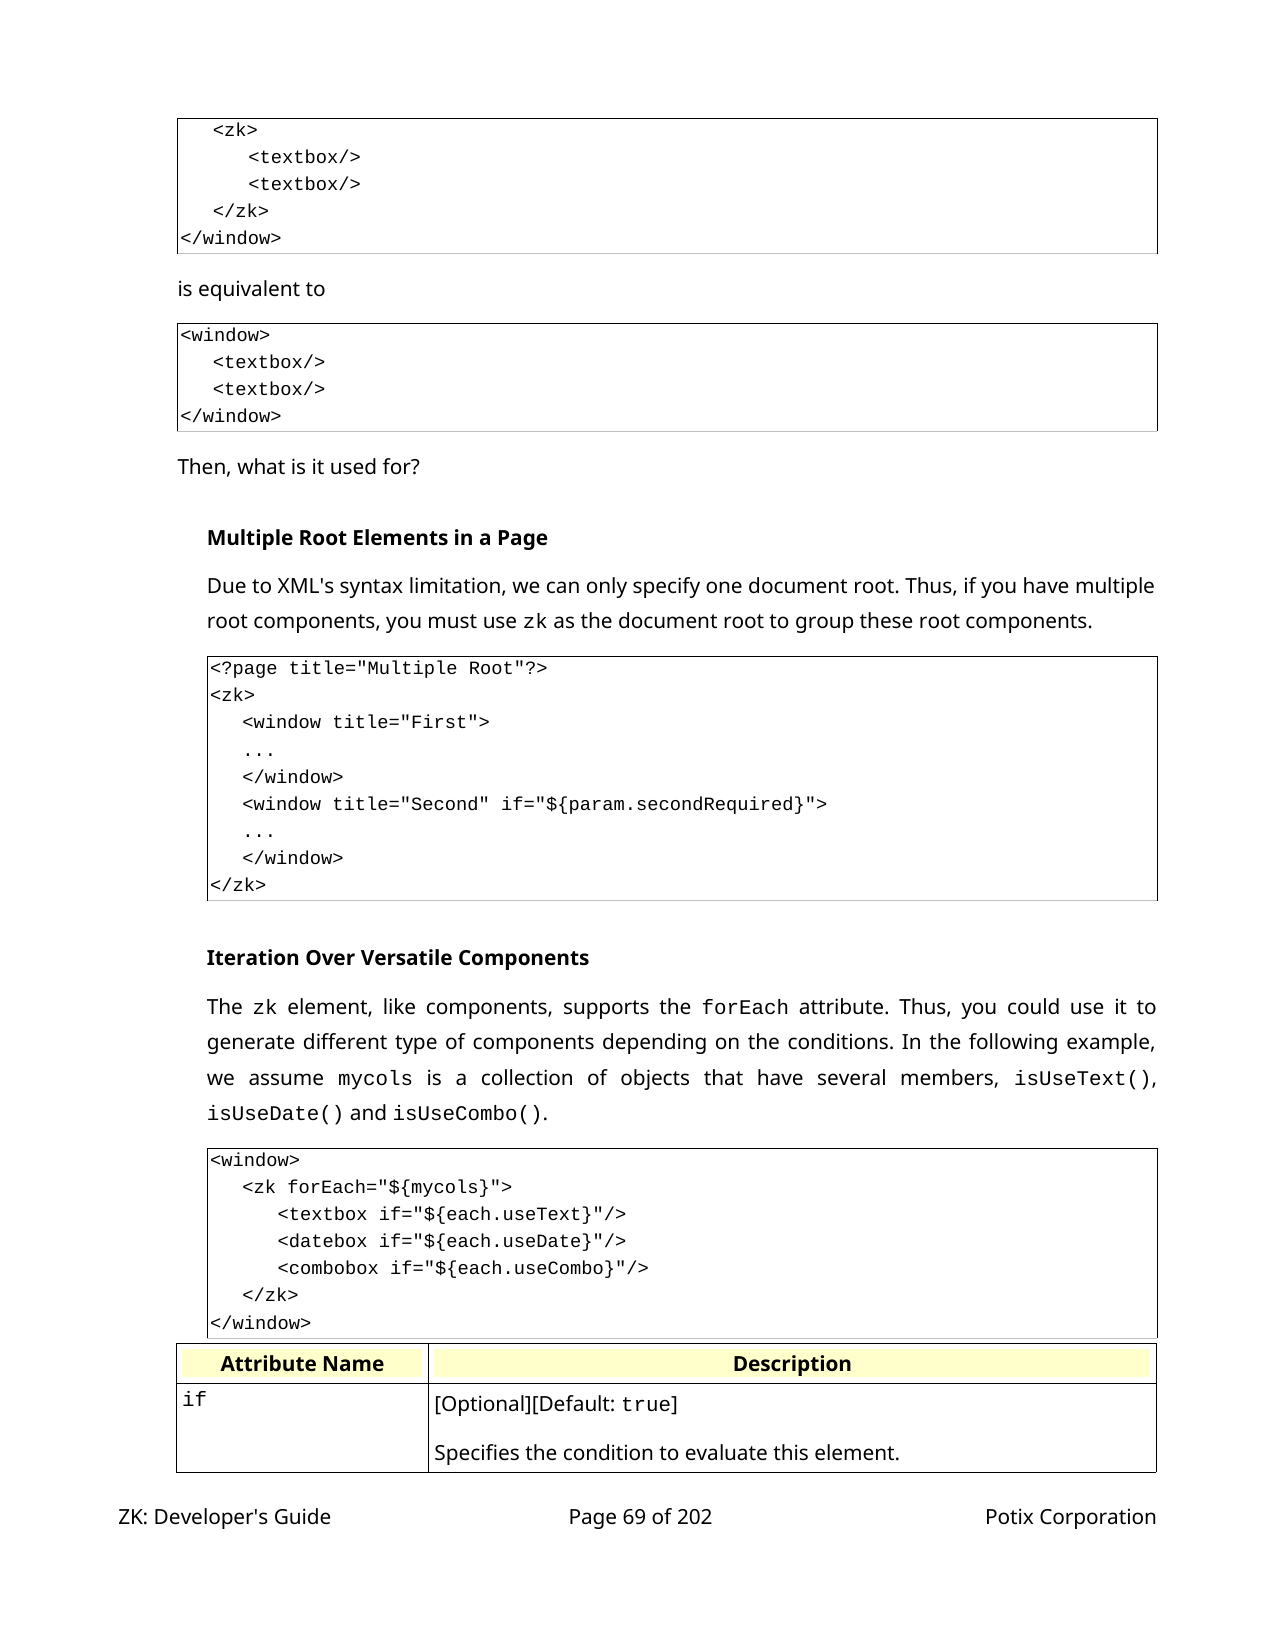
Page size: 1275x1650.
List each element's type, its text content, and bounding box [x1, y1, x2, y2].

text <datebox if="${each.useDate}"/> [208, 1229, 1157, 1253]
table_cell [Optional][Default: true] Specifies the condition to evaluate this element. [429, 1384, 1156, 1472]
text <zk> [178, 119, 1157, 142]
text </window> [178, 226, 1157, 253]
text <?page title="Multiple Root"?> [208, 657, 1157, 680]
text The zk element, like components, supports the forEach attribute. Thus, you could use it to generate different type of components depending on the conditions. In the following example, we assume mycols is a collection of objects that have several members, isUseText(), isUseDate() and isUseCombo(). [207, 992, 1157, 1127]
text <window title="First"> [208, 710, 1157, 734]
text </window> [208, 1311, 1157, 1338]
subtitle Iteration Over Versatile Components [207, 943, 1157, 971]
text <window title="Second" if="${param.secondRequired}"> [208, 792, 1157, 816]
text is equivalent to [177, 274, 1157, 302]
text </window> [208, 846, 1157, 870]
subtitle Multiple Root Elements in a Page [207, 523, 1157, 551]
text <window> [178, 324, 1157, 347]
text <window> [208, 1149, 1157, 1172]
text <zk forEach="${mycols}"> [208, 1174, 1157, 1199]
text <textbox/> <textbox/> [178, 350, 1157, 401]
text <zk> [208, 683, 1157, 707]
text </zk> [178, 199, 1157, 223]
text Then, what is it used for? [177, 452, 1157, 480]
text </zk> [208, 1283, 1157, 1308]
text <combobox if="${each.useCombo}"/> [208, 1256, 1157, 1280]
table_header Description [429, 1344, 1156, 1383]
text </zk> [208, 873, 1157, 900]
table_cell if [177, 1384, 428, 1472]
text <textbox/> <textbox/> [178, 145, 1157, 196]
text <textbox if="${each.useText}"/> [208, 1202, 1157, 1226]
text ... [208, 819, 1157, 843]
text </window> [208, 764, 1157, 789]
text Due to XML's syntax limitation, we can only specify one document root. Thus, if you have multiple root components, you must use zk as the document root to group these root components. [207, 571, 1157, 635]
table_header Attribute Name [177, 1344, 428, 1383]
text ... [208, 737, 1157, 762]
text </window> [178, 404, 1157, 431]
